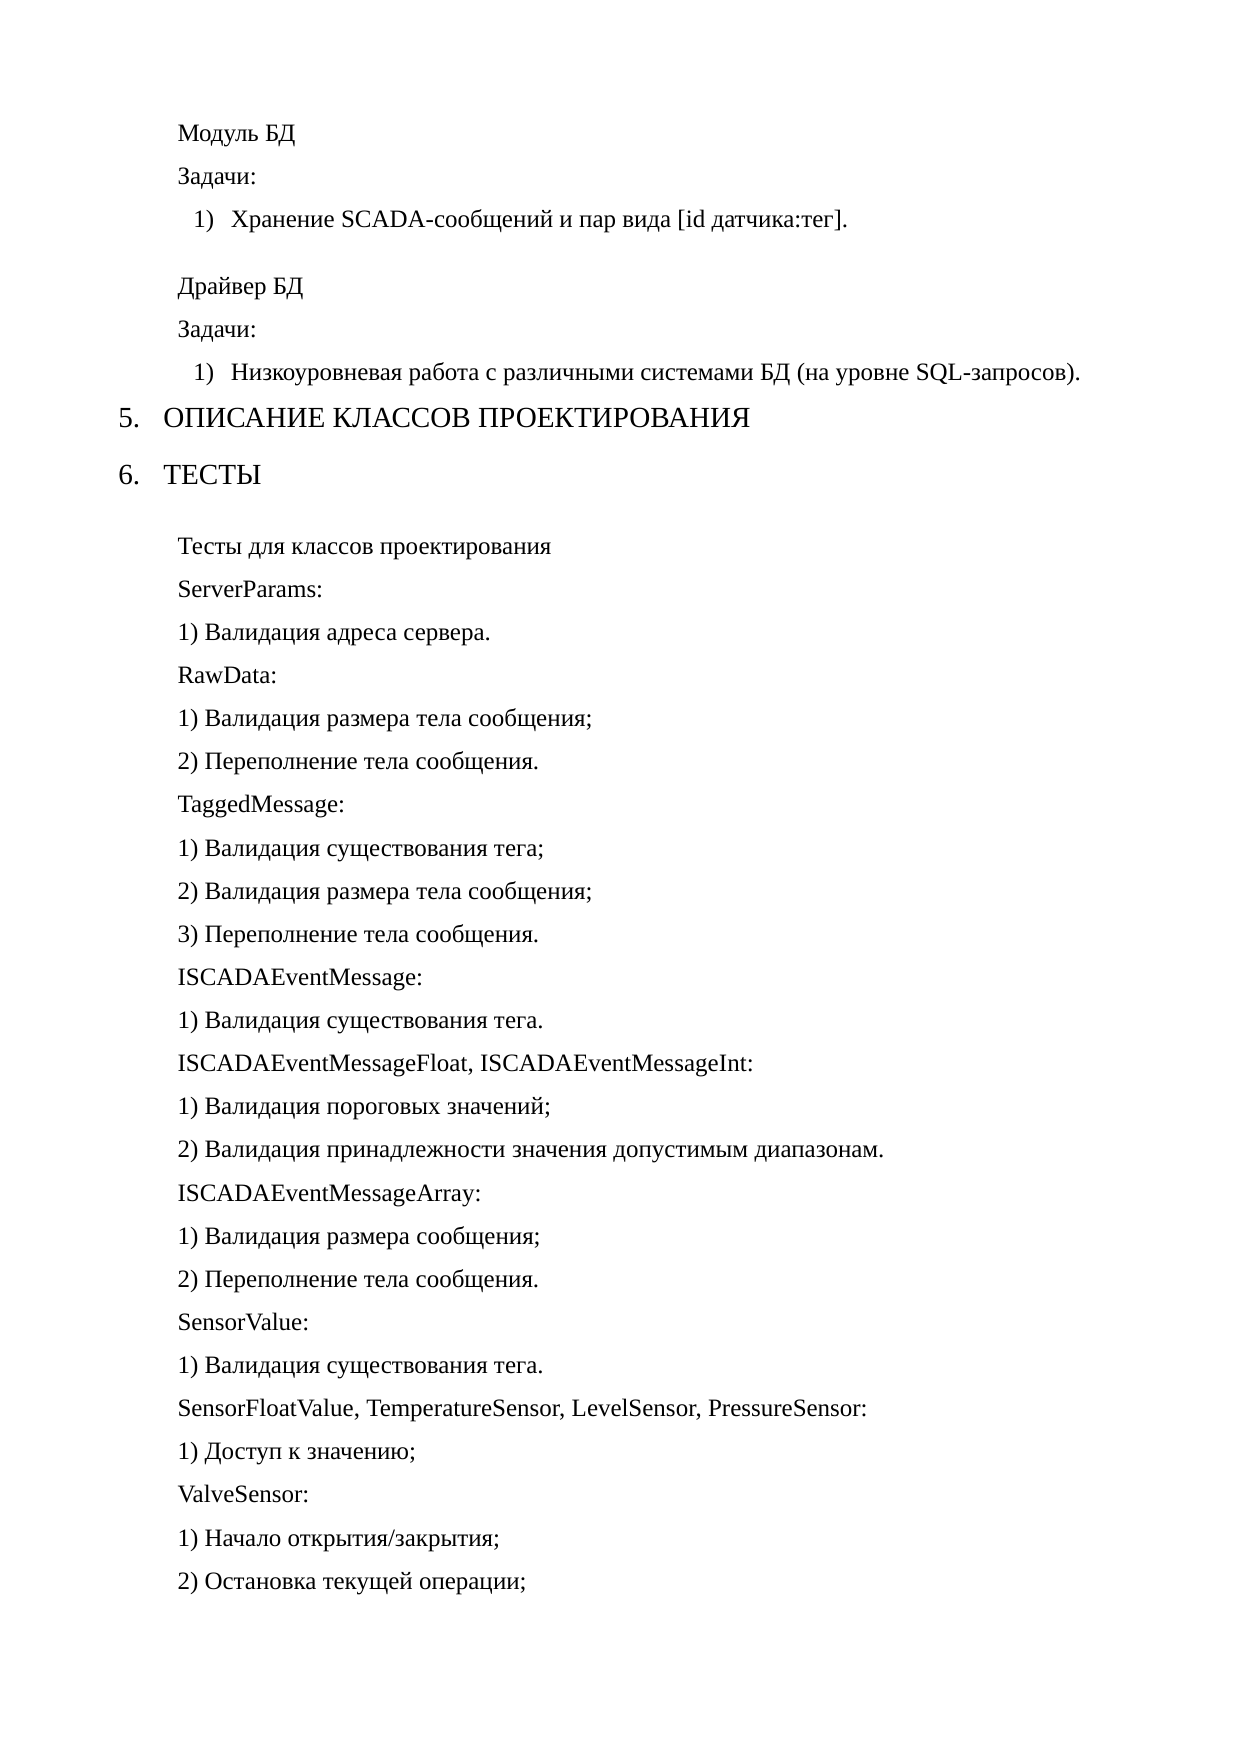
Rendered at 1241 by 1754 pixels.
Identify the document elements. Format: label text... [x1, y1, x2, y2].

text SensorValue: [118, 1307, 1122, 1336]
text 1) Валидация существования тега; [118, 833, 1122, 861]
subtitle Тесты [118, 457, 1122, 490]
text 1) Валидация размера сообщения; [118, 1221, 1122, 1249]
list Низкоуровневая работа с различными системами БД (на уровне SQL-запросов). [193, 357, 1122, 386]
text 2) Валидация размера тела сообщения; [118, 876, 1122, 904]
text TaggedMessage: [118, 789, 1122, 818]
text Задачи: [118, 314, 1122, 343]
subtitle Описание классов проектирования [118, 401, 1122, 434]
text 1) Валидация размера тела сообщения; [118, 703, 1122, 732]
text ServerParams: [118, 574, 1122, 603]
text 2) Остановка текущей операции; [118, 1566, 1122, 1594]
text 2) Переполнение тела сообщения. [118, 746, 1122, 775]
text ISCADAEventMessage: [118, 962, 1122, 991]
text 1) Начало открытия/закрытия; [118, 1523, 1122, 1551]
text 1) Валидация адреса сервера. [118, 617, 1122, 646]
subtitle Драйвер БД [177, 271, 1122, 300]
text 1) Валидация существования тега. [118, 1005, 1122, 1034]
list Хранение SCADA-сообщений и пар вида [id датчика:тег]. [193, 204, 1122, 233]
text 1) Доступ к значению; [118, 1436, 1122, 1465]
subtitle Тесты для классов проектирования [177, 531, 1122, 559]
text ISCADAEventMessageArray: [118, 1178, 1122, 1206]
text 1) Валидация пороговых значений; [118, 1091, 1122, 1120]
text ValveSensor: [118, 1479, 1122, 1508]
text 3) Переполнение тела сообщения. [118, 919, 1122, 948]
text SensorFloatValue, TemperatureSensor, LevelSensor, PressureSensor: [118, 1393, 1122, 1422]
text RawData: [118, 660, 1122, 689]
text ISCADAEventMessageFloat, ISCADAEventMessageInt: [118, 1048, 1122, 1077]
subtitle Модуль БД [177, 118, 1122, 147]
text 1) Валидация существования тега. [118, 1350, 1122, 1379]
text 2) Переполнение тела сообщения. [118, 1264, 1122, 1293]
text Задачи: [118, 161, 1122, 190]
text 2) Валидация принадлежности значения допустимым диапазонам. [118, 1134, 1122, 1163]
